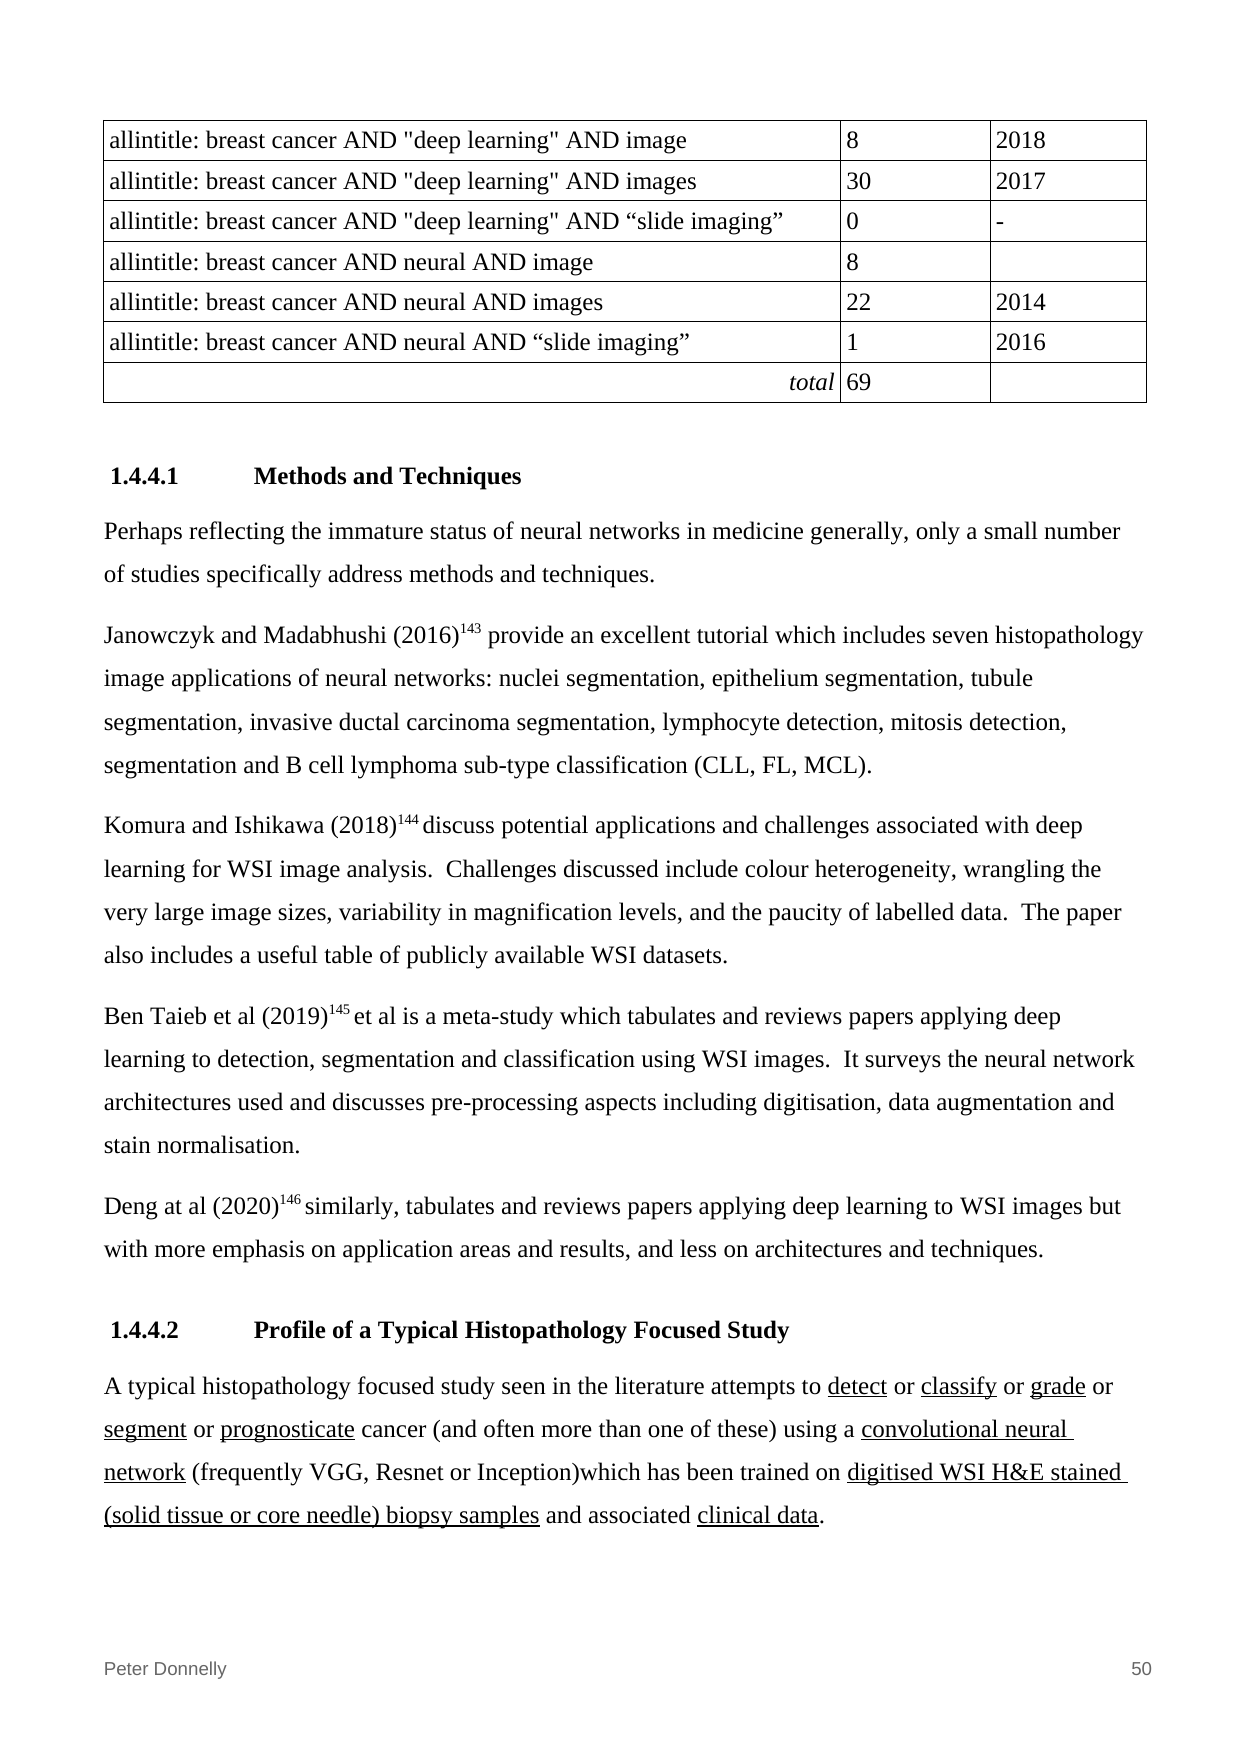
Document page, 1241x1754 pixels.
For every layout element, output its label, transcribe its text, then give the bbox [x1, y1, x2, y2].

text Ben Taieb et al (2019) et al is a meta-study which tabulates and reviews papers applying deep learning to detection, segmentation and classification using WSI images. It surveys the neural network architectures used and discusses pre-processing aspects including digitisation, data augmentation and stain normalisation. [103, 1001, 1146, 1159]
table_cell 22 [841, 282, 990, 321]
table_cell 1 [841, 322, 990, 362]
table_cell - [991, 201, 1146, 241]
table_cell [991, 242, 1146, 281]
text Janowczyk and Madabhushi (2016) provide an excellent tutorial which includes seven histopathology image applications of neural networks: nuclei segmentation, epithelium segmentation, tubule segmentation, invasive ductal carcinoma segmentation, lymphocyte detection, mitosis detection, segmentation and B cell lymphoma sub-type classification (CLL, FL, MCL). [103, 620, 1146, 778]
table_cell 30 [841, 161, 990, 200]
table_cell 69 [841, 363, 990, 402]
text A typical histopathology focused study seen in the literature attempts to detect or classify or grade or segment or prognosticate cancer (and often more than one of these) using a convolutional neural network (frequently VGG, Resnet or Inception)which has been trained on digitised WSI H&E stained (solid tissue or core needle) biopsy samples and associated clinical data. [103, 1371, 1146, 1529]
text Deng at al (2020) similarly, tabulates and reviews papers applying deep learning to WSI images but with more emphasis on application areas and results, and less on architectures and techniques. [103, 1191, 1146, 1263]
table_cell total [104, 363, 840, 402]
table_cell 0 [841, 201, 990, 241]
table_cell allintitle: breast cancer AND "deep learning" AND images [104, 161, 840, 200]
table_cell 2018 [991, 121, 1146, 160]
table_cell 2017 [991, 161, 1146, 200]
subtitle Methods and Techniques [103, 461, 1146, 490]
table_cell allintitle: breast cancer AND "deep learning" AND image [104, 121, 840, 160]
text Komura and Ishikawa (2018) discuss potential applications and challenges associated with deep learning for WSI image analysis. Challenges discussed include colour heterogeneity, wrangling the very large image sizes, variability in magnification levels, and the paucity of labelled data. The paper also includes a useful table of publicly available WSI datasets. [103, 811, 1146, 969]
table_cell 2016 [991, 322, 1146, 362]
table_cell allintitle: breast cancer AND neural AND image [104, 242, 840, 281]
table_cell 2014 [991, 282, 1146, 321]
table_cell [991, 363, 1146, 402]
subtitle Profile of a Typical Histopathology Focused Study [103, 1316, 1146, 1344]
table_cell 8 [841, 242, 990, 281]
table_cell allintitle: breast cancer AND neural AND images [104, 282, 840, 321]
table_cell 8 [841, 121, 990, 160]
table_cell allintitle: breast cancer AND "deep learning" AND “slide imaging” [104, 201, 840, 241]
table_cell allintitle: breast cancer AND neural AND “slide imaging” [104, 322, 840, 362]
text Perhaps reflecting the immature status of neural networks in medicine generally, only a small number of studies specifically address methods and techniques. [103, 516, 1146, 588]
